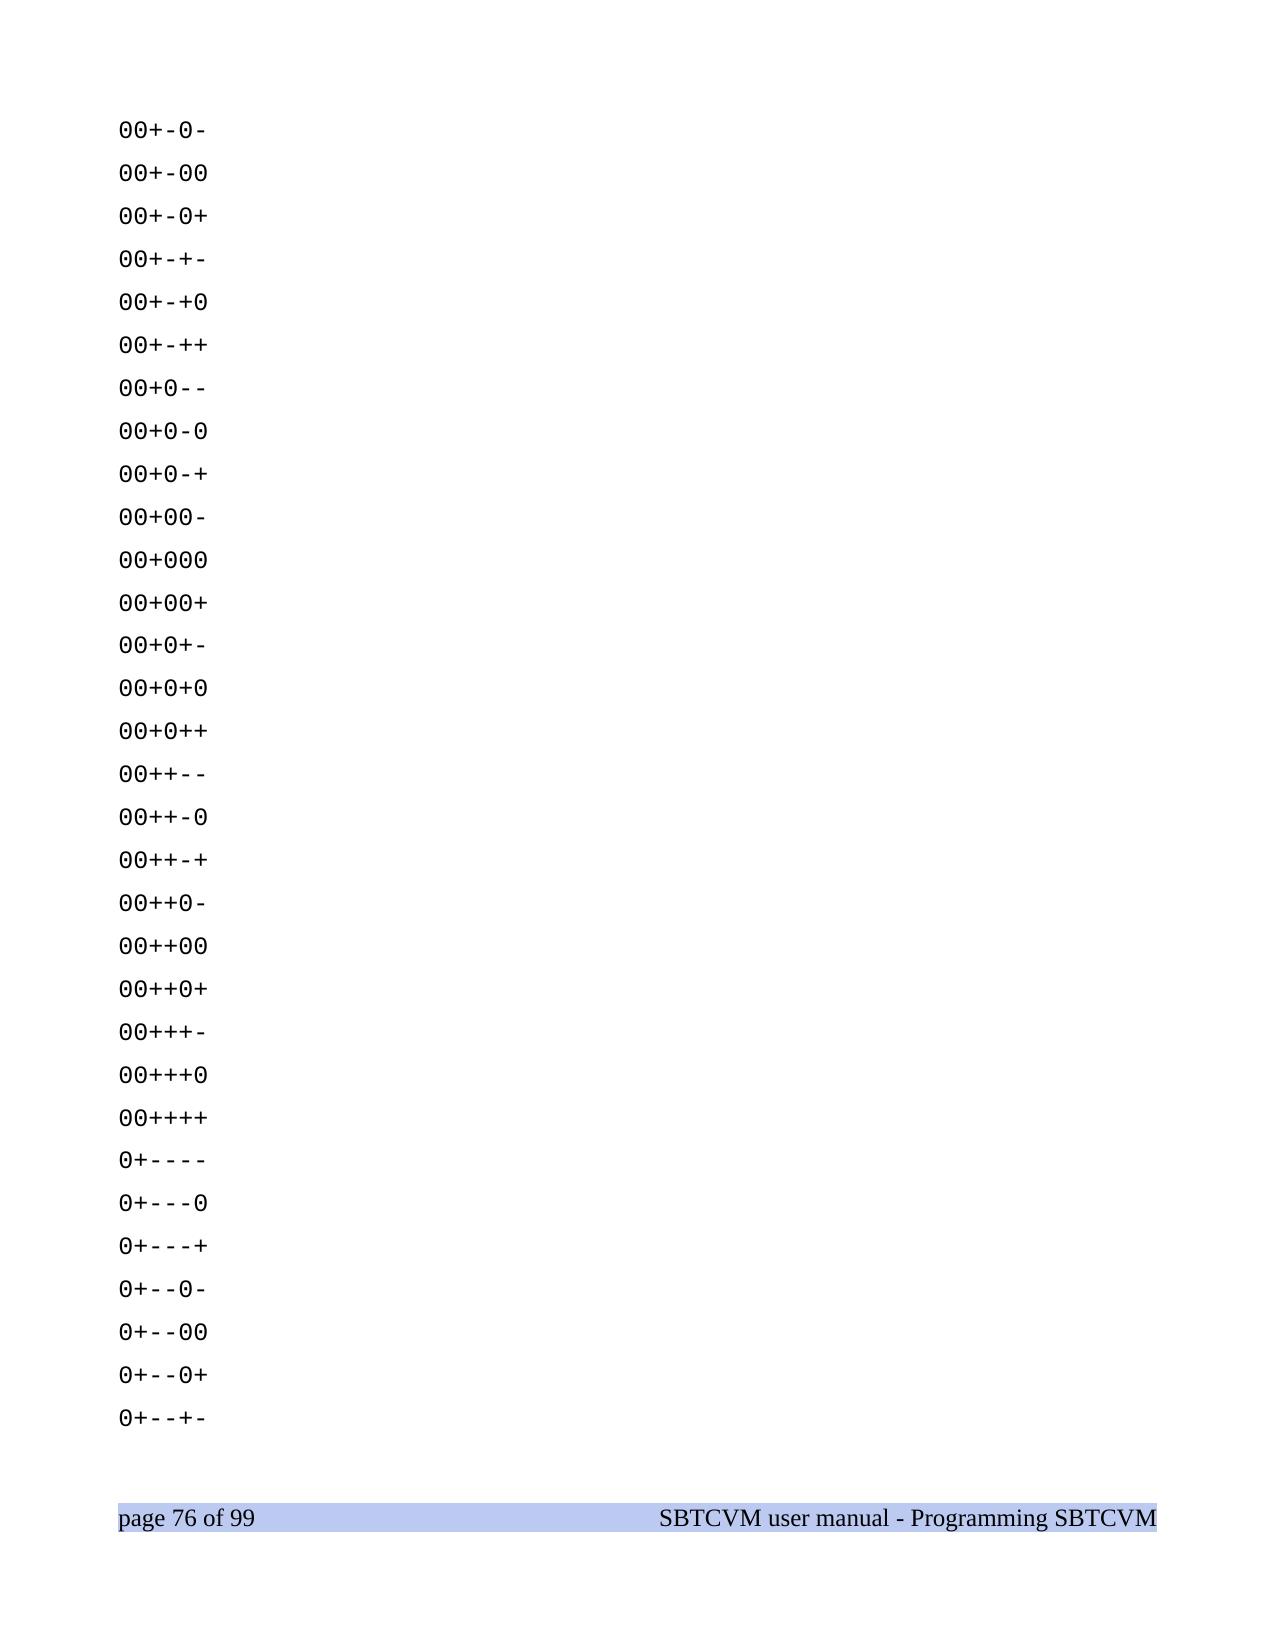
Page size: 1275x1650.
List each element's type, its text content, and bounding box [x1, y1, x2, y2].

text 00++0- [118, 891, 1157, 919]
text 00+++- [118, 1019, 1157, 1048]
text 00++00 [118, 933, 1157, 962]
text 0+---- [118, 1148, 1157, 1176]
text 00+0-0 [118, 418, 1157, 447]
text 0+--0- [118, 1277, 1157, 1305]
text 00+0-- [118, 376, 1157, 404]
text 00+000 [118, 547, 1157, 576]
text 0+---0 [118, 1191, 1157, 1219]
text 00+-+- [118, 247, 1157, 275]
text 00++-- [118, 762, 1157, 790]
text 00+-00 [118, 161, 1157, 189]
text 00++-+ [118, 848, 1157, 876]
text 00+0+0 [118, 676, 1157, 704]
text 00+0+- [118, 633, 1157, 661]
text 0+--0+ [118, 1363, 1157, 1391]
text 00++-0 [118, 805, 1157, 833]
text 00+00- [118, 504, 1157, 533]
text 00+0-+ [118, 461, 1157, 490]
text 00++++ [118, 1105, 1157, 1133]
text 00+-+0 [118, 290, 1157, 318]
text 00+00+ [118, 590, 1157, 618]
text 00++0+ [118, 976, 1157, 1005]
text 0+--00 [118, 1320, 1157, 1348]
text 00+-++ [118, 333, 1157, 361]
text 0+---+ [118, 1234, 1157, 1262]
text 0+--+- [118, 1406, 1157, 1434]
text 00+-0+ [118, 204, 1157, 232]
text 00+-0- [118, 118, 1157, 146]
text 00+0++ [118, 719, 1157, 747]
text 00+++0 [118, 1062, 1157, 1091]
